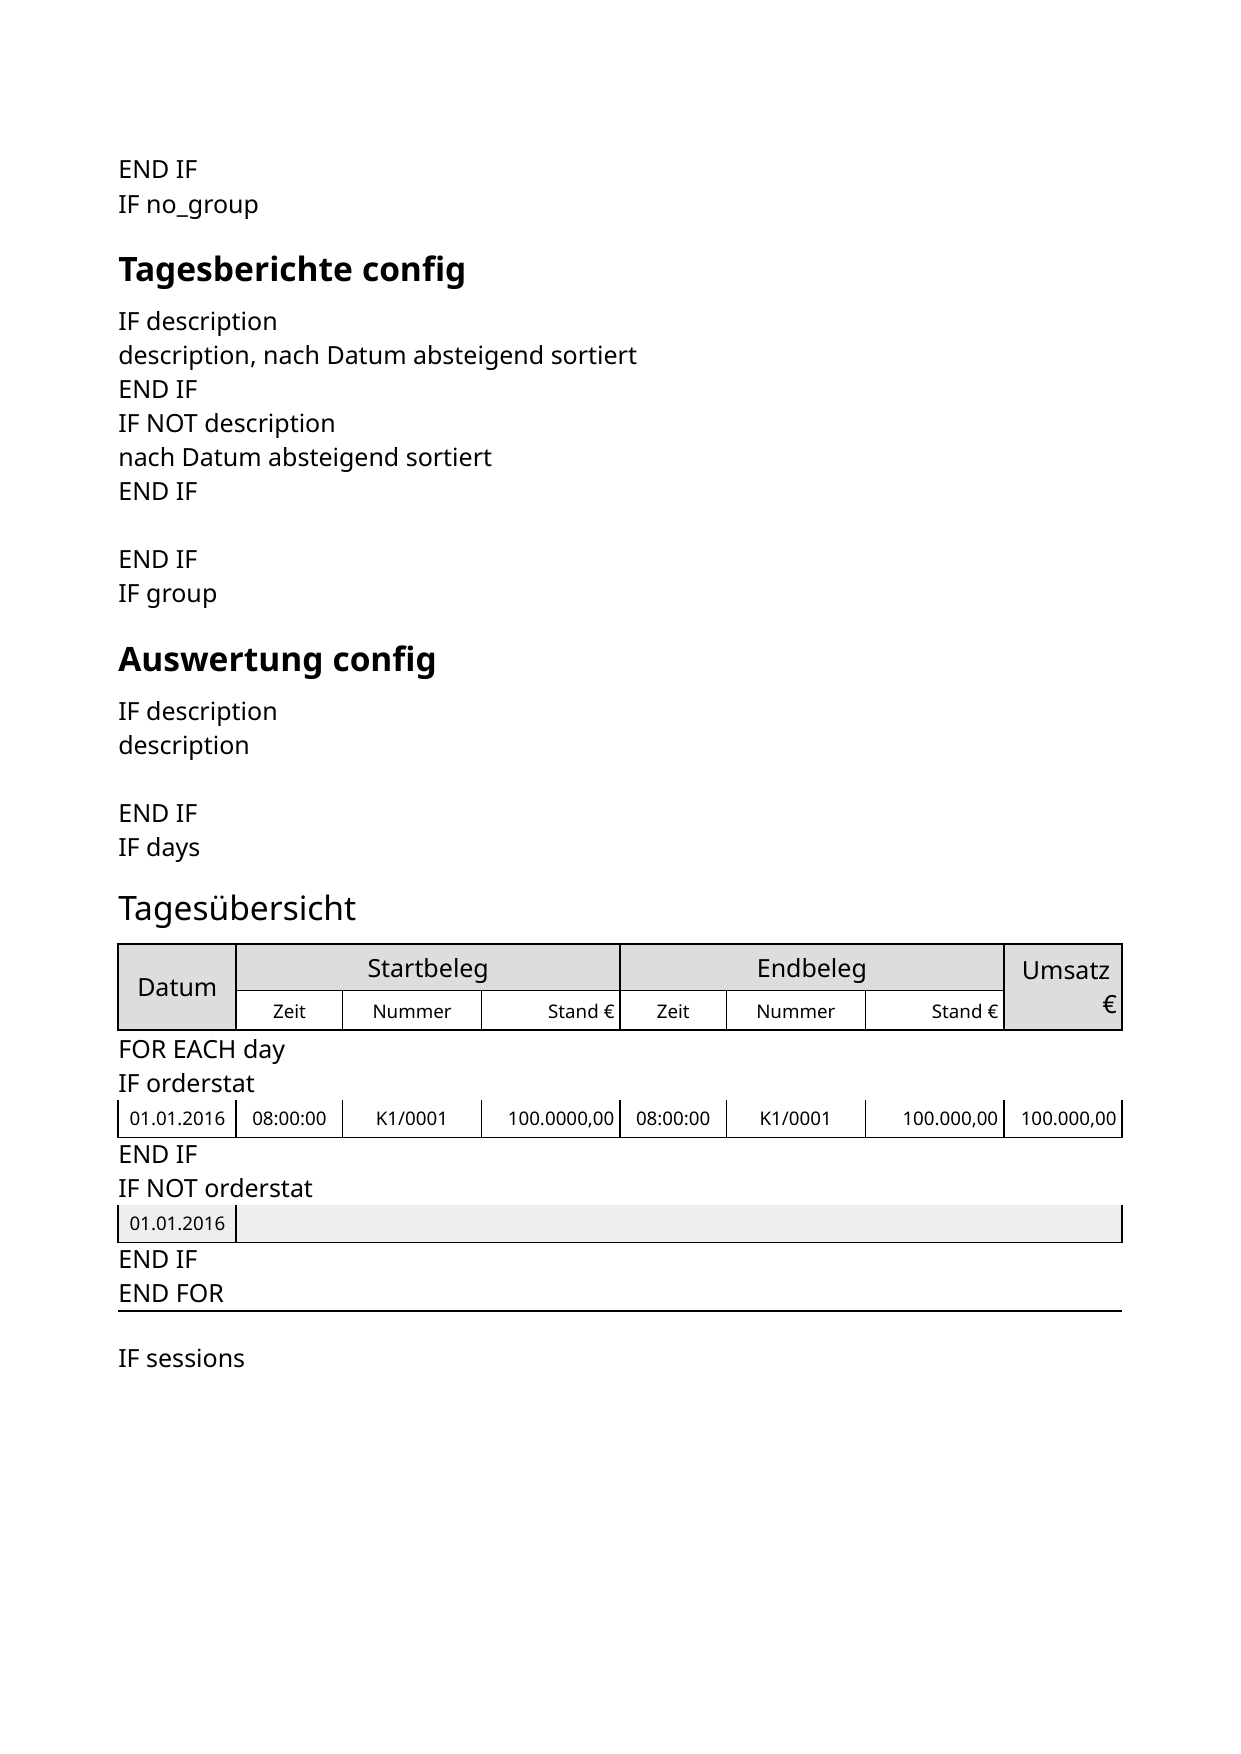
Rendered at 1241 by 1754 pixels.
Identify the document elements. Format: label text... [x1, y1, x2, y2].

table_header K1/0001 [343, 1100, 481, 1137]
text END IF [118, 1243, 1122, 1276]
text END FOR [118, 1276, 1122, 1310]
subtitle Tagesübersicht [118, 884, 1122, 930]
table_header K1/0001 [727, 1100, 865, 1137]
text IF group [118, 576, 1122, 610]
text description [118, 727, 1122, 761]
text END IF [118, 542, 1122, 576]
table_header [118, 1312, 1122, 1341]
text IF days [118, 829, 1122, 864]
text IF orderstat [118, 1066, 1122, 1099]
text IF no_group [118, 186, 1122, 220]
table_header 01.01.2016 [119, 1100, 235, 1137]
text END IF [118, 796, 1122, 829]
table_cell Nummer [727, 991, 865, 1029]
table_header 100.000,00 [1005, 1100, 1121, 1137]
subtitle Tagesberichte config [118, 245, 1122, 291]
table_header 100.000,00 [866, 1100, 1003, 1137]
table_header Datum [119, 945, 235, 1029]
table_cell Stand € [866, 991, 1003, 1029]
table_cell Zeit [621, 991, 726, 1029]
text IF description [118, 303, 1122, 338]
text END IF [118, 474, 1122, 508]
text IF NOT orderstat [118, 1171, 1122, 1205]
text IF sessions [118, 1341, 1122, 1375]
subtitle Auswertung config [118, 635, 1122, 681]
table_header Endbeleg [621, 945, 1003, 990]
table_header Umsatz € [1005, 945, 1121, 1029]
table_header 01.01.2016 [119, 1205, 235, 1242]
text END IF [118, 152, 1122, 186]
text END IF [118, 372, 1122, 406]
text END IF [118, 1138, 1122, 1171]
table_header [237, 1205, 1121, 1242]
table_cell Stand € [482, 991, 619, 1029]
text FOR EACH day [118, 1031, 1122, 1066]
table_header 08:00:00 [237, 1100, 342, 1137]
text description, nach Datum absteigend sortiert [118, 338, 1122, 372]
table_header 08:00:00 [621, 1100, 726, 1137]
text nach Datum absteigend sortiert [118, 440, 1122, 474]
text IF NOT description [118, 406, 1122, 440]
table_header Startbeleg [237, 945, 619, 990]
table_header 100.0000,00 [482, 1100, 619, 1137]
table_cell Zeit [237, 991, 342, 1029]
text IF description [118, 693, 1122, 727]
table_cell Nummer [343, 991, 481, 1029]
